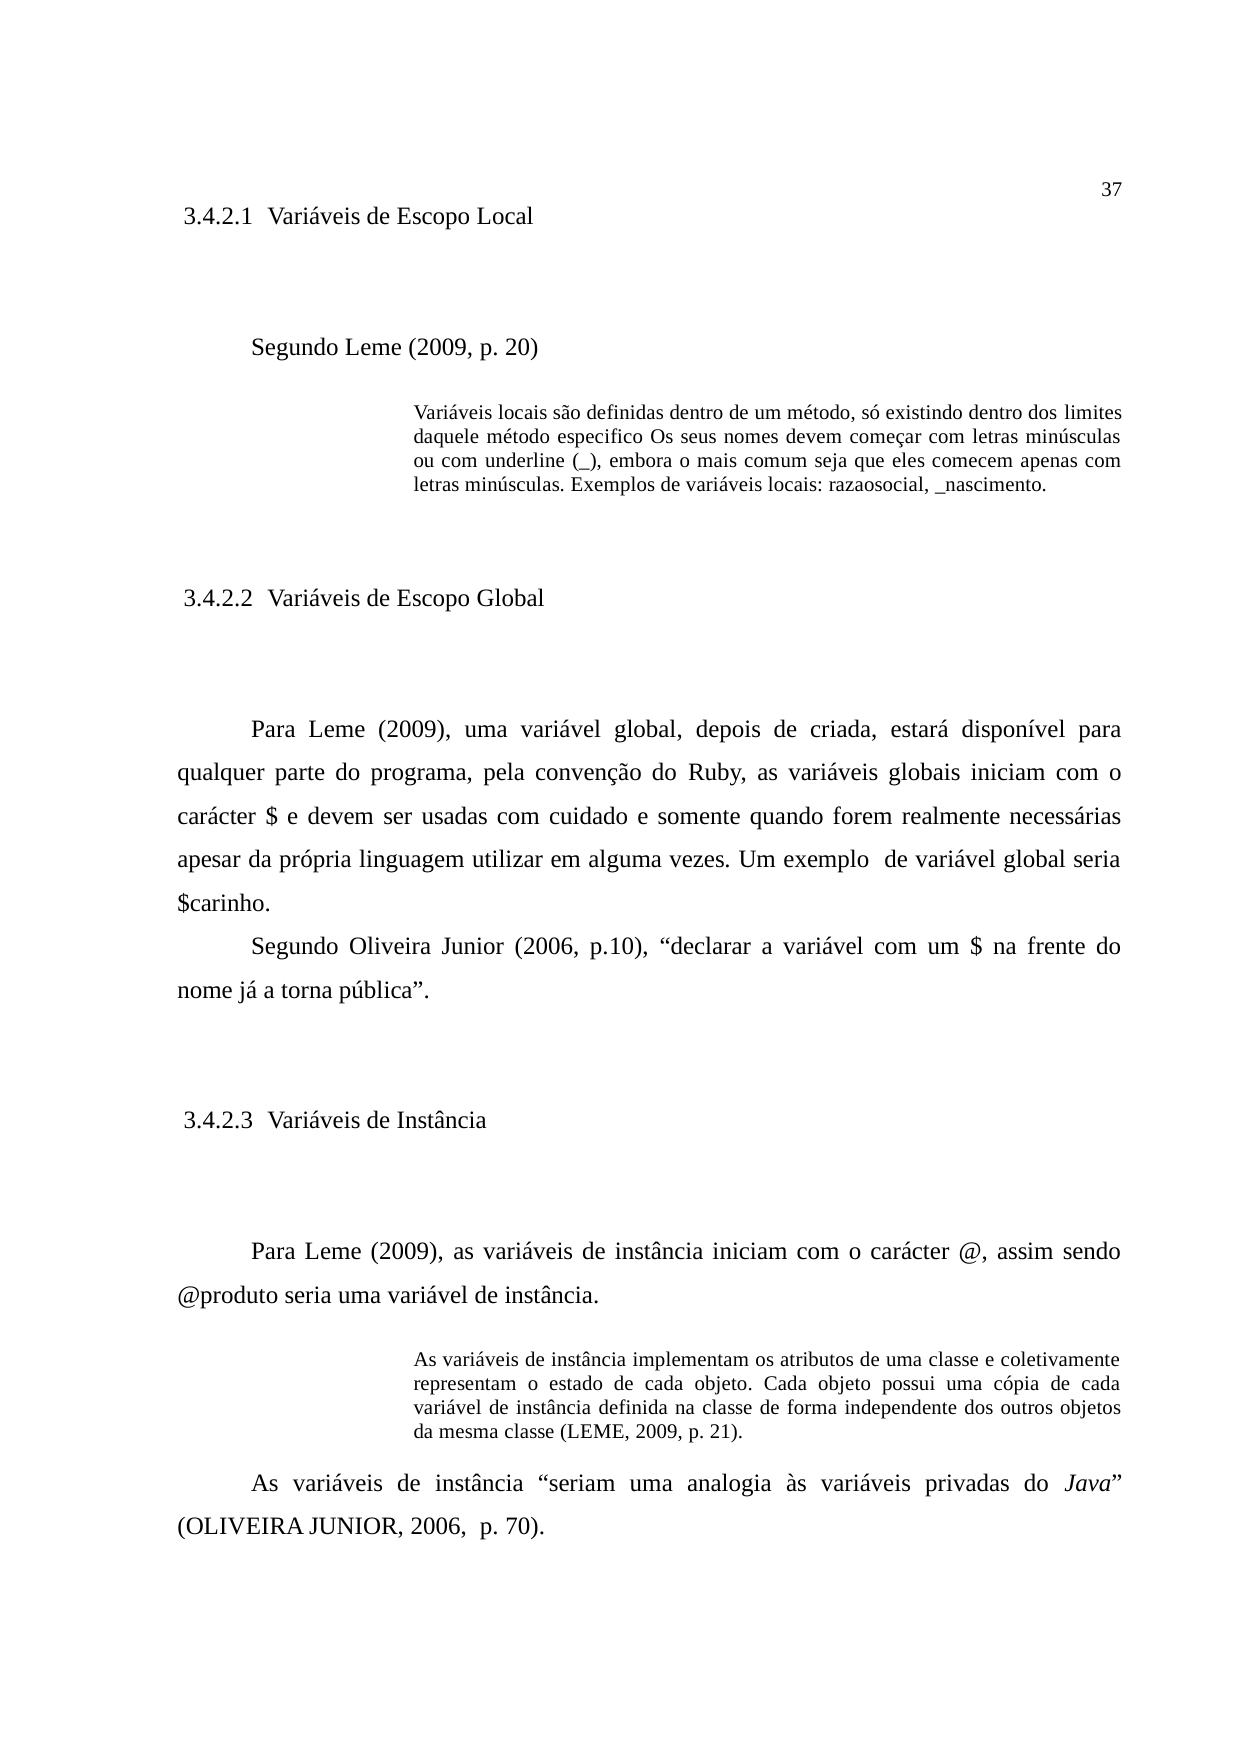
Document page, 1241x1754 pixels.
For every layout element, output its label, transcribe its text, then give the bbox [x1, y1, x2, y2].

subtitle Variáveis de Instância [177, 1105, 1122, 1134]
text Segundo Leme (2009, p. 20) [177, 332, 1122, 361]
text Variáveis locais são definidas dentro de um método, só existindo dentro dos limites daquele método especifico Os seus nomes devem começar com letras minúsculas ou com underline (_), embora o mais comum seja que eles comecem apenas com letras minúsculas. Exemplos de variáveis locais: razaosocial, _nascimento. [413, 399, 1122, 496]
text Segundo Oliveira Junior (2006, p.10), “declarar a variável com um $ na frente do nome já a torna pública”. [177, 931, 1122, 1004]
text As variáveis de instância “seriam uma analogia às variáveis privadas do Java” (OLIVEIRA JUNIOR, 2006, p. 70). [177, 1467, 1122, 1540]
subtitle Variáveis de Escopo Local [177, 201, 1122, 230]
subtitle Variáveis de Escopo Global [177, 583, 1122, 612]
text Para Leme (2009), uma variável global, depois de criada, estará disponível para qualquer parte do programa, pela convenção do Ruby, as variáveis globais iniciam com o carácter $ e devem ser usadas com cuidado e somente quando forem realmente necessárias apesar da própria linguagem utilizar em alguma vezes. Um exemplo de variável global seria $carinho. [177, 713, 1122, 917]
text Para Leme (2009), as variáveis de instância iniciam com o carácter @, assim sendo @produto seria uma variável de instância. [177, 1236, 1122, 1308]
text As variáveis de instância implementam os atributos de uma classe e coletivamente representam o estado de cada objeto. Cada objeto possui uma cópia de cada variável de instância definida na classe de forma independente dos outros objetos da mesma classe (LEME, 2009, p. 21). [413, 1347, 1122, 1443]
